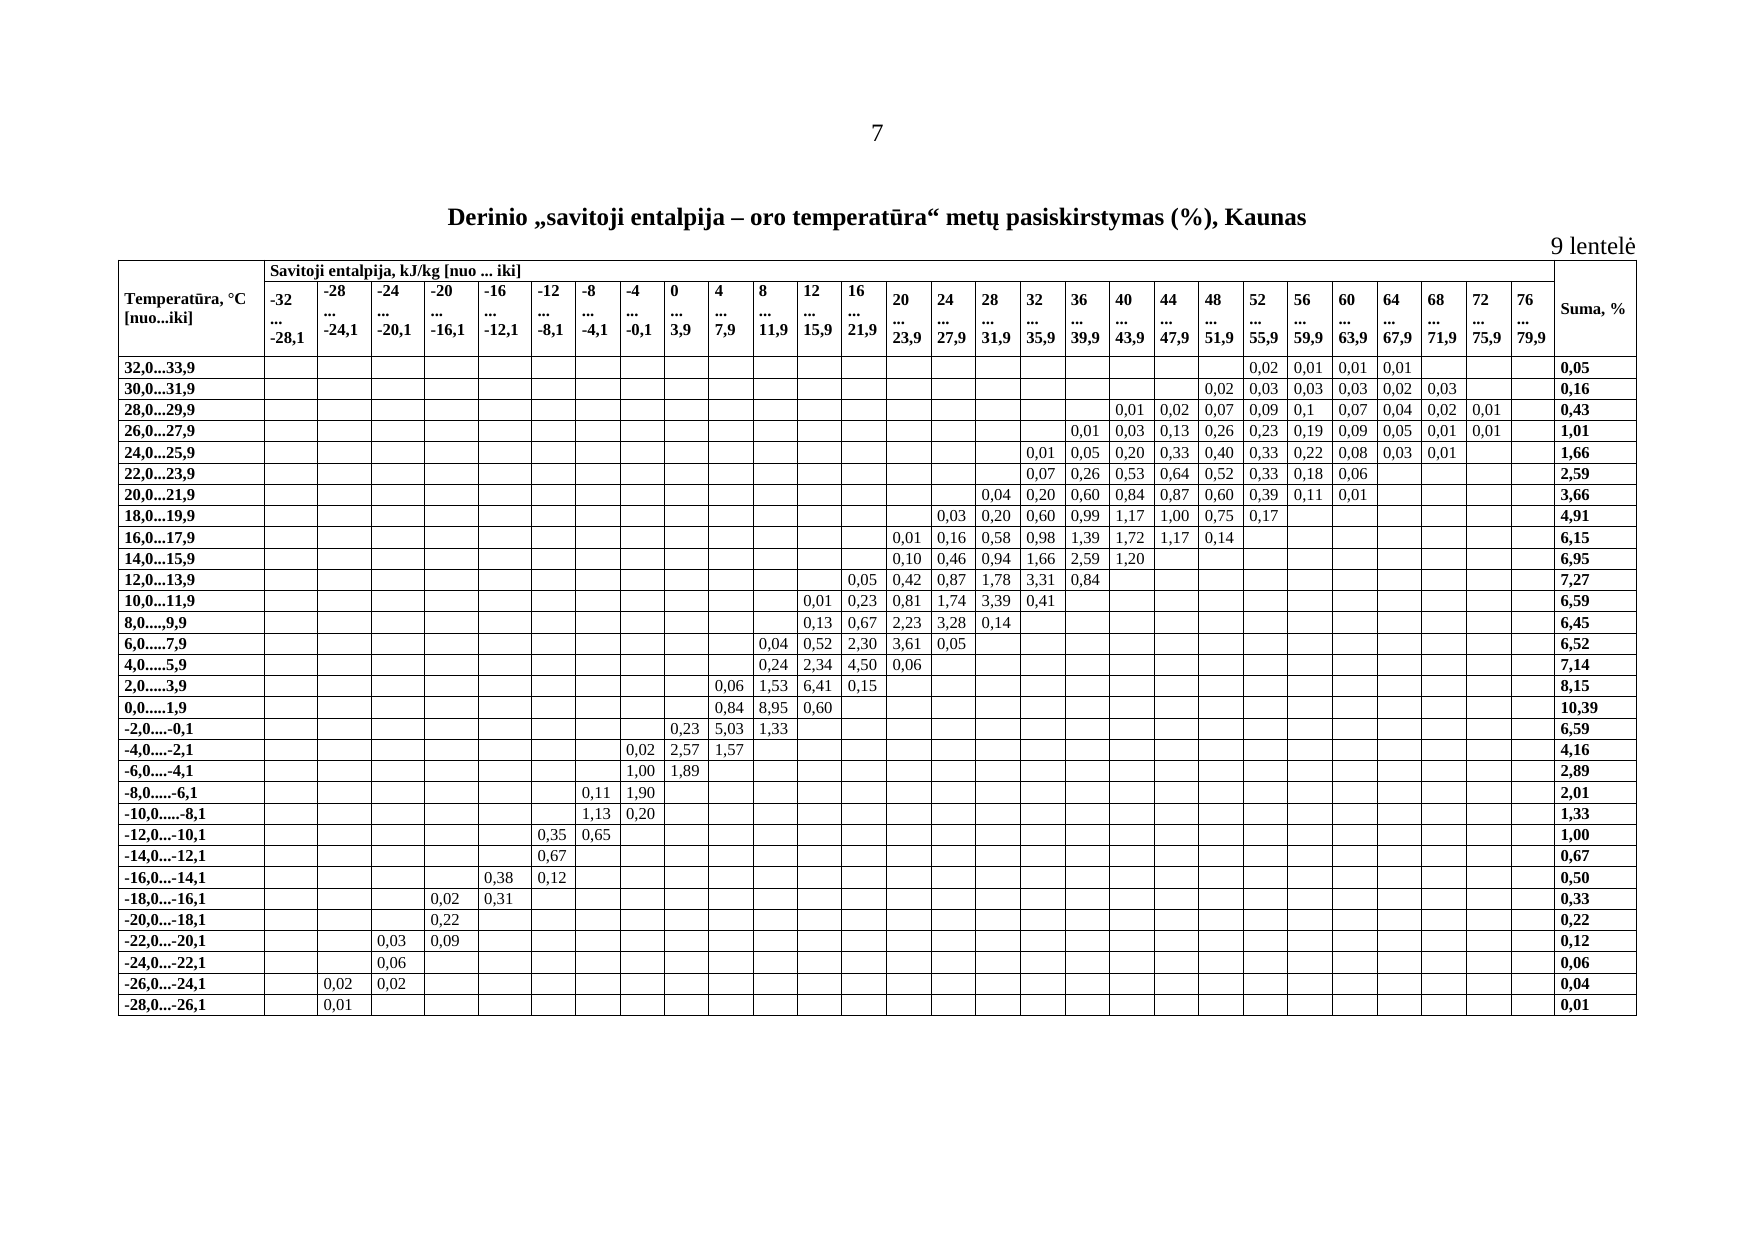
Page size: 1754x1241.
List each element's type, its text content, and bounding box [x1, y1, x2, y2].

table_cell [1288, 974, 1332, 994]
table_cell [798, 846, 841, 866]
table_cell [576, 591, 620, 611]
table_cell [532, 952, 575, 972]
table_cell 0,17 [1244, 506, 1287, 526]
table_cell [425, 719, 478, 739]
table_cell [1244, 974, 1287, 994]
table_cell [1422, 676, 1466, 696]
table_cell [1512, 697, 1554, 717]
table_cell [1110, 591, 1154, 611]
table_cell 0,1 [1288, 400, 1332, 420]
table_cell [1512, 655, 1554, 675]
table_cell [425, 782, 478, 802]
table_cell [1199, 974, 1243, 994]
table_cell [1021, 867, 1065, 887]
table_cell [479, 974, 531, 994]
table_cell [1110, 634, 1154, 654]
table_cell 3,31 [1021, 570, 1065, 590]
table_cell [576, 846, 620, 866]
table_cell [1422, 782, 1466, 802]
table_cell [1021, 634, 1065, 654]
table_cell [1021, 782, 1065, 802]
table_cell [709, 357, 753, 377]
table_cell 6,52 [1555, 634, 1636, 654]
table_cell -12 ... -8,1 [532, 282, 575, 356]
table_cell [265, 952, 317, 972]
table_cell [842, 910, 886, 930]
table_cell [842, 995, 886, 1015]
table_cell [1378, 974, 1421, 994]
table_cell -24 ... -20,1 [372, 282, 424, 356]
table_cell [709, 782, 753, 802]
table_cell 0,01 [1378, 357, 1421, 377]
table_cell [265, 591, 317, 611]
table_cell [1155, 825, 1198, 845]
table_cell [709, 910, 753, 930]
table_cell [1333, 910, 1377, 930]
table_cell [1512, 995, 1554, 1015]
table_cell [265, 761, 317, 781]
table_cell [479, 676, 531, 696]
table_cell [1378, 570, 1421, 590]
table_cell 0,01 [887, 527, 931, 547]
table_cell [1422, 485, 1466, 505]
table_cell [1110, 952, 1154, 972]
table_cell 1,00 [621, 761, 664, 781]
table_cell [976, 400, 1020, 420]
table_cell [1021, 719, 1065, 739]
table_cell [532, 761, 575, 781]
table_cell [1155, 549, 1198, 569]
table_cell [754, 464, 797, 484]
table_cell [1021, 889, 1065, 909]
table_cell 0,16 [932, 527, 975, 547]
table_cell [1066, 974, 1109, 994]
table_cell [265, 506, 317, 526]
table_cell [1110, 676, 1154, 696]
table_cell -2,0....-0,1 [119, 719, 264, 739]
table_cell [372, 464, 424, 484]
table_cell [532, 782, 575, 802]
table_cell [265, 719, 317, 739]
table_cell -4 ... -0,1 [621, 282, 664, 356]
table_cell 4,50 [842, 655, 886, 675]
table_cell [842, 804, 886, 824]
table_cell [621, 379, 664, 399]
table_cell [1110, 379, 1154, 399]
table_cell 2,01 [1555, 782, 1636, 802]
table_cell [532, 527, 575, 547]
table_cell [709, 825, 753, 845]
table_cell [1422, 655, 1466, 675]
table_cell [1021, 357, 1065, 377]
table_cell [265, 570, 317, 590]
table_cell [709, 634, 753, 654]
table_cell [1199, 570, 1243, 590]
table_cell [372, 591, 424, 611]
table_cell 2,59 [1066, 549, 1109, 569]
table_cell 0,04 [1378, 400, 1421, 420]
table_cell 1,78 [976, 570, 1020, 590]
table_cell 0,02 [1244, 357, 1287, 377]
table_header Savitoji entalpija, kJ/kg [nuo ... iki] [265, 261, 1554, 281]
table_cell [976, 782, 1020, 802]
table_cell [976, 379, 1020, 399]
table_cell [265, 527, 317, 547]
table_cell [479, 549, 531, 569]
table_cell 0,03 [1110, 421, 1154, 441]
table_cell [479, 634, 531, 654]
table_cell [1467, 974, 1511, 994]
table_cell [976, 442, 1020, 462]
table_cell [1512, 591, 1554, 611]
table_cell 0,10 [887, 549, 931, 569]
table_cell [621, 846, 664, 866]
table_cell 0,09 [425, 931, 478, 951]
table_cell 0,50 [1555, 867, 1636, 887]
table_cell 0,05 [1378, 421, 1421, 441]
table_cell [1244, 570, 1287, 590]
table_cell [798, 379, 841, 399]
table_cell [479, 931, 531, 951]
table_cell [621, 676, 664, 696]
table_cell [1066, 612, 1109, 632]
table_cell [1378, 740, 1421, 760]
table_cell [1110, 655, 1154, 675]
table_cell [1199, 634, 1243, 654]
table_cell -16,0...-14,1 [119, 867, 264, 887]
table_cell [265, 740, 317, 760]
table_cell 0,84 [709, 697, 753, 717]
table_cell [1199, 910, 1243, 930]
table_cell [1066, 697, 1109, 717]
table_cell 0,53 [1110, 464, 1154, 484]
table_cell [842, 697, 886, 717]
table_cell [887, 889, 931, 909]
table_cell [1422, 570, 1466, 590]
table_cell -24,0...-22,1 [119, 952, 264, 972]
table_cell [1199, 612, 1243, 632]
table_cell 0,22 [1288, 442, 1332, 462]
table_cell 0,12 [1555, 931, 1636, 951]
table_cell [1244, 910, 1287, 930]
table_cell [479, 952, 531, 972]
table_cell [1333, 527, 1377, 547]
table_cell 2,89 [1555, 761, 1636, 781]
table_cell [754, 549, 797, 569]
table_cell [265, 910, 317, 930]
table_cell [576, 740, 620, 760]
table_cell [265, 400, 317, 420]
table_cell 0,19 [1288, 421, 1332, 441]
table_cell [1155, 591, 1198, 611]
table_cell [621, 549, 664, 569]
table_cell [932, 357, 975, 377]
table_cell [754, 825, 797, 845]
table_cell [372, 719, 424, 739]
table_cell [576, 931, 620, 951]
table_cell 0,67 [842, 612, 886, 632]
table_cell [1422, 591, 1466, 611]
table_cell [318, 464, 371, 484]
table_cell 24 ... 27,9 [932, 282, 975, 356]
table_cell [425, 527, 478, 547]
table_cell [425, 697, 478, 717]
table_cell [532, 697, 575, 717]
table_cell [1422, 740, 1466, 760]
table_cell 1,66 [1555, 442, 1636, 462]
table_cell [425, 357, 478, 377]
table_cell [932, 910, 975, 930]
table_cell [318, 570, 371, 590]
table_cell [1199, 931, 1243, 951]
table_cell [621, 719, 664, 739]
table_cell [976, 655, 1020, 675]
table_cell [576, 761, 620, 781]
table_cell [798, 825, 841, 845]
table_cell [1066, 357, 1109, 377]
table_cell [1066, 676, 1109, 696]
table_cell [621, 655, 664, 675]
table_cell [709, 421, 753, 441]
table_cell [1199, 825, 1243, 845]
table_cell -4,0....-2,1 [119, 740, 264, 760]
table_cell [665, 676, 708, 696]
table_cell [1422, 612, 1466, 632]
table_cell 0,75 [1199, 506, 1243, 526]
table_cell [1333, 804, 1377, 824]
table_cell 0,87 [1155, 485, 1198, 505]
table_cell [1066, 761, 1109, 781]
table_cell [621, 995, 664, 1015]
table_cell [798, 464, 841, 484]
table_cell [1288, 910, 1332, 930]
table_cell 52 ... 55,9 [1244, 282, 1287, 356]
table_cell [621, 931, 664, 951]
table_cell [1333, 549, 1377, 569]
table_cell [932, 740, 975, 760]
table_cell [318, 400, 371, 420]
table_cell [754, 974, 797, 994]
table_cell [1155, 995, 1198, 1015]
table_cell [479, 400, 531, 420]
table_cell [1467, 782, 1511, 802]
table_cell [532, 570, 575, 590]
table_cell [842, 740, 886, 760]
table_cell [532, 676, 575, 696]
table_cell [265, 442, 317, 462]
table_cell 0,01 [798, 591, 841, 611]
table_cell [621, 612, 664, 632]
table_cell [798, 570, 841, 590]
table_cell [887, 442, 931, 462]
table_cell [665, 527, 708, 547]
table_cell [532, 931, 575, 951]
table_cell [479, 697, 531, 717]
table_cell 1,72 [1110, 527, 1154, 547]
table_cell [1378, 889, 1421, 909]
table_cell [1155, 931, 1198, 951]
table_cell [1021, 804, 1065, 824]
table_cell [318, 379, 371, 399]
table_cell [425, 400, 478, 420]
table_cell [887, 761, 931, 781]
table_cell 0,16 [1555, 379, 1636, 399]
table_cell [265, 464, 317, 484]
table_cell [318, 761, 371, 781]
table_cell [1199, 740, 1243, 760]
table_cell [1199, 719, 1243, 739]
table_cell [621, 442, 664, 462]
table_cell [798, 506, 841, 526]
table_cell [1422, 761, 1466, 781]
table_cell [1512, 612, 1554, 632]
table_cell [1333, 506, 1377, 526]
table_cell [1467, 761, 1511, 781]
table_cell 44 ... 47,9 [1155, 282, 1198, 356]
table_cell [479, 591, 531, 611]
table_cell [425, 740, 478, 760]
table_cell 0,18 [1288, 464, 1332, 484]
table_cell [1422, 506, 1466, 526]
table_cell [842, 719, 886, 739]
table_cell [1333, 697, 1377, 717]
table_cell [1512, 974, 1554, 994]
table_cell [1110, 782, 1154, 802]
table_cell 0,20 [1110, 442, 1154, 462]
table_cell [576, 655, 620, 675]
table_cell 0,39 [1244, 485, 1287, 505]
table_cell 8,15 [1555, 676, 1636, 696]
table_cell 7,14 [1555, 655, 1636, 675]
table_cell [976, 952, 1020, 972]
table_cell 0,03 [1288, 379, 1332, 399]
table_cell [754, 889, 797, 909]
table_header Temperatūra, °C [nuo...iki] [119, 261, 264, 356]
table_cell [1512, 379, 1554, 399]
table_cell 1,20 [1110, 549, 1154, 569]
table_cell [1512, 740, 1554, 760]
table_cell [265, 889, 317, 909]
table_cell [1467, 634, 1511, 654]
table_cell [1378, 952, 1421, 972]
table_cell [1021, 400, 1065, 420]
table_cell [1512, 400, 1554, 420]
table_cell 0,01 [1066, 421, 1109, 441]
table_cell [754, 867, 797, 887]
table_cell [1378, 697, 1421, 717]
table_cell [1155, 570, 1198, 590]
table_cell [1333, 867, 1377, 887]
table_cell [479, 782, 531, 802]
table_cell [1422, 889, 1466, 909]
table_cell [798, 761, 841, 781]
table_cell [932, 464, 975, 484]
table_cell [887, 421, 931, 441]
table_cell [1244, 825, 1287, 845]
table_cell [1288, 676, 1332, 696]
table_cell [372, 442, 424, 462]
table_cell 0,58 [976, 527, 1020, 547]
table_cell [1155, 846, 1198, 866]
table_cell -20,0...-18,1 [119, 910, 264, 930]
table_cell 16,0...17,9 [119, 527, 264, 547]
table_cell 0,01 [1110, 400, 1154, 420]
table_cell [265, 804, 317, 824]
table_cell [1110, 570, 1154, 590]
table_cell [1467, 527, 1511, 547]
table_cell [1467, 442, 1511, 462]
table_cell [576, 974, 620, 994]
table_cell [1288, 804, 1332, 824]
table_cell [1021, 952, 1065, 972]
table_cell [1288, 846, 1332, 866]
table_cell [709, 549, 753, 569]
table_cell [1512, 782, 1554, 802]
table_cell [1422, 464, 1466, 484]
table_cell [1110, 931, 1154, 951]
table_cell -18,0...-16,1 [119, 889, 264, 909]
table_cell [425, 464, 478, 484]
table_cell [887, 400, 931, 420]
table_cell [1244, 867, 1287, 887]
table_cell [1288, 889, 1332, 909]
table_cell 0,84 [1066, 570, 1109, 590]
table_cell [1512, 442, 1554, 462]
table_cell [318, 825, 371, 845]
table_cell [887, 740, 931, 760]
table_cell 0,15 [842, 676, 886, 696]
table_cell [887, 719, 931, 739]
table_cell [576, 506, 620, 526]
table_cell 8,95 [754, 697, 797, 717]
table_cell [1467, 867, 1511, 887]
table_cell [754, 761, 797, 781]
table_cell [665, 804, 708, 824]
table_cell 0,03 [372, 931, 424, 951]
table_cell [1512, 761, 1554, 781]
table_cell 0,04 [976, 485, 1020, 505]
table_cell [1422, 527, 1466, 547]
table_cell [372, 485, 424, 505]
table_cell [1467, 740, 1511, 760]
table_cell [372, 995, 424, 1015]
table_cell [576, 952, 620, 972]
table_cell [1199, 591, 1243, 611]
table_cell 0,99 [1066, 506, 1109, 526]
table_cell [479, 995, 531, 1015]
table_cell [976, 995, 1020, 1015]
table_cell [842, 464, 886, 484]
table_cell [754, 379, 797, 399]
table_cell [1333, 931, 1377, 951]
table_cell [1467, 676, 1511, 696]
table_cell [479, 527, 531, 547]
table_cell [1288, 719, 1332, 739]
table_cell [842, 442, 886, 462]
table_cell [372, 740, 424, 760]
table_cell [576, 867, 620, 887]
table_cell [976, 804, 1020, 824]
table_cell [1512, 506, 1554, 526]
table_cell 32 ... 35,9 [1021, 282, 1065, 356]
table_cell 0,35 [532, 825, 575, 845]
table_cell 0,84 [1110, 485, 1154, 505]
table_cell 0,33 [1244, 442, 1287, 462]
table_cell [1288, 570, 1332, 590]
table_cell [1333, 761, 1377, 781]
table_cell [932, 442, 975, 462]
table_cell [1333, 889, 1377, 909]
table_cell [479, 421, 531, 441]
table_cell 28,0...29,9 [119, 400, 264, 420]
table_cell [976, 910, 1020, 930]
table_cell [754, 527, 797, 547]
table_cell [932, 485, 975, 505]
table_cell [1066, 655, 1109, 675]
table_cell 0,01 [1467, 421, 1511, 441]
table_cell 0,07 [1199, 400, 1243, 420]
table_cell [576, 549, 620, 569]
table_cell [932, 782, 975, 802]
table_cell [976, 740, 1020, 760]
table_cell [1378, 549, 1421, 569]
table_cell [621, 506, 664, 526]
table_cell 0,14 [976, 612, 1020, 632]
table_cell [709, 400, 753, 420]
table_cell [976, 676, 1020, 696]
table_cell [1422, 697, 1466, 717]
table_cell [372, 549, 424, 569]
table_cell [479, 740, 531, 760]
table_cell [576, 634, 620, 654]
table_cell [576, 379, 620, 399]
table_cell 0 ... 3,9 [665, 282, 708, 356]
table_cell 5,03 [709, 719, 753, 739]
table_cell [709, 506, 753, 526]
table_cell [665, 464, 708, 484]
table_cell 1,17 [1155, 527, 1198, 547]
table_cell -20 ... -16,1 [425, 282, 478, 356]
table_cell [1066, 591, 1109, 611]
table_cell [709, 464, 753, 484]
table_cell 0,33 [1555, 889, 1636, 909]
table_cell 4,0.....5,9 [119, 655, 264, 675]
table_cell [932, 400, 975, 420]
table_cell 0,07 [1021, 464, 1065, 484]
table_cell [576, 485, 620, 505]
table_cell 26,0...27,9 [119, 421, 264, 441]
table_cell 0,13 [1155, 421, 1198, 441]
table_cell [798, 782, 841, 802]
table_cell [621, 400, 664, 420]
table_cell [372, 612, 424, 632]
table_cell [1066, 952, 1109, 972]
table_cell [1378, 931, 1421, 951]
table_cell [976, 825, 1020, 845]
table_cell 3,61 [887, 634, 931, 654]
table_cell [1422, 634, 1466, 654]
table_cell [1378, 910, 1421, 930]
table_cell [425, 506, 478, 526]
table_cell [1021, 825, 1065, 845]
table_cell [1288, 740, 1332, 760]
table_cell [1467, 719, 1511, 739]
table_cell [1378, 485, 1421, 505]
table_cell [1422, 931, 1466, 951]
table_cell [1110, 761, 1154, 781]
table_cell [372, 506, 424, 526]
table_cell [754, 506, 797, 526]
table_cell [1333, 591, 1377, 611]
table_cell [665, 697, 708, 717]
table_cell [425, 379, 478, 399]
table_cell 3,39 [976, 591, 1020, 611]
table_cell [318, 782, 371, 802]
table_cell [1467, 655, 1511, 675]
table_cell 0,38 [479, 867, 531, 887]
table_cell [621, 591, 664, 611]
table_cell [976, 357, 1020, 377]
table_cell [665, 591, 708, 611]
table_cell 0,23 [665, 719, 708, 739]
table_cell [1288, 931, 1332, 951]
table_cell [665, 485, 708, 505]
table_cell [532, 655, 575, 675]
table_cell [576, 421, 620, 441]
table_cell [479, 910, 531, 930]
table_cell [1244, 952, 1287, 972]
table_cell [532, 400, 575, 420]
table_cell [265, 634, 317, 654]
table_cell [709, 995, 753, 1015]
table_cell 72 ... 75,9 [1467, 282, 1511, 356]
table_cell 20 ... 23,9 [887, 282, 931, 356]
table_cell [842, 867, 886, 887]
table_cell [1288, 655, 1332, 675]
table_cell [1288, 867, 1332, 887]
table_cell 0,06 [887, 655, 931, 675]
table_cell [1512, 867, 1554, 887]
table_cell [1066, 740, 1109, 760]
table_cell [842, 485, 886, 505]
table_cell [842, 506, 886, 526]
table_cell [1422, 357, 1466, 377]
table_cell [754, 421, 797, 441]
table_cell [265, 655, 317, 675]
table_cell [318, 485, 371, 505]
table_cell [665, 506, 708, 526]
table_cell [1110, 974, 1154, 994]
table_cell [1467, 612, 1511, 632]
table_cell [1155, 612, 1198, 632]
table_cell [1467, 931, 1511, 951]
table_cell [318, 910, 371, 930]
table_cell [754, 442, 797, 462]
table_cell [798, 889, 841, 909]
table_cell [479, 825, 531, 845]
table_cell [1333, 634, 1377, 654]
table_cell [1244, 719, 1287, 739]
table_cell [754, 952, 797, 972]
table_cell 0,26 [1066, 464, 1109, 484]
table_cell 12 ... 15,9 [798, 282, 841, 356]
table_cell [318, 804, 371, 824]
table_cell [1288, 506, 1332, 526]
table_cell [1288, 782, 1332, 802]
table_cell 0,46 [932, 549, 975, 569]
table_cell 0,0.....1,9 [119, 697, 264, 717]
table_cell [1378, 676, 1421, 696]
table_cell [842, 974, 886, 994]
table_cell 36 ... 39,9 [1066, 282, 1109, 356]
table_cell [1066, 889, 1109, 909]
table_cell 0,31 [479, 889, 531, 909]
text 9 lentelė [118, 231, 1636, 259]
table_cell [1288, 697, 1332, 717]
table_cell 22,0...23,9 [119, 464, 264, 484]
table_cell [1244, 846, 1287, 866]
table_cell 48 ... 51,9 [1199, 282, 1243, 356]
table_cell [976, 867, 1020, 887]
table_cell 2,23 [887, 612, 931, 632]
table_cell 56 ... 59,9 [1288, 282, 1332, 356]
table_cell [425, 655, 478, 675]
table_cell [479, 357, 531, 377]
table_cell [798, 400, 841, 420]
table_cell [425, 549, 478, 569]
table_cell [1110, 889, 1154, 909]
table_cell [1066, 782, 1109, 802]
table_cell [665, 379, 708, 399]
table_cell 20,0...21,9 [119, 485, 264, 505]
table_cell [1244, 655, 1287, 675]
table_cell [1199, 676, 1243, 696]
table_cell [709, 612, 753, 632]
table_cell [665, 995, 708, 1015]
table_cell [1155, 379, 1198, 399]
table_cell [1021, 995, 1065, 1015]
table_cell 0,03 [1244, 379, 1287, 399]
table_cell [1066, 846, 1109, 866]
table_cell [798, 442, 841, 462]
table_cell 0,02 [1155, 400, 1198, 420]
table_cell [798, 549, 841, 569]
table_cell 0,98 [1021, 527, 1065, 547]
table_cell [576, 570, 620, 590]
table_cell 10,0...11,9 [119, 591, 264, 611]
table_cell [1021, 931, 1065, 951]
table_cell [798, 804, 841, 824]
table_cell [887, 910, 931, 930]
table_cell [532, 634, 575, 654]
table_cell 0,64 [1155, 464, 1198, 484]
table_cell [532, 612, 575, 632]
table_cell [621, 357, 664, 377]
table_cell [842, 357, 886, 377]
table_cell [754, 570, 797, 590]
table_cell [1467, 697, 1511, 717]
table_cell 60 ... 63,9 [1333, 282, 1377, 356]
table_cell [709, 974, 753, 994]
table_cell [1066, 379, 1109, 399]
table_cell 1,57 [709, 740, 753, 760]
table_cell [1155, 952, 1198, 972]
table_cell [976, 634, 1020, 654]
table_cell [1021, 612, 1065, 632]
table_cell 0,03 [1378, 442, 1421, 462]
table_cell 1,33 [754, 719, 797, 739]
table_cell [1288, 995, 1332, 1015]
table_cell [887, 506, 931, 526]
table_cell [372, 889, 424, 909]
table_cell [1155, 889, 1198, 909]
table_cell [621, 634, 664, 654]
table_cell [1155, 655, 1198, 675]
table_cell [1467, 485, 1511, 505]
table_cell [709, 442, 753, 462]
table_cell -32 ... -28,1 [265, 282, 317, 356]
table_cell [532, 506, 575, 526]
table_cell [532, 485, 575, 505]
table_cell 7,27 [1555, 570, 1636, 590]
table_cell [709, 846, 753, 866]
table_cell [932, 825, 975, 845]
table_cell 0,24 [754, 655, 797, 675]
table_cell 0,23 [1244, 421, 1287, 441]
table_cell 0,33 [1155, 442, 1198, 462]
table_cell [532, 442, 575, 462]
table_cell [887, 931, 931, 951]
table_cell 8,0....,9,9 [119, 612, 264, 632]
table_cell [709, 570, 753, 590]
table_cell [842, 549, 886, 569]
table_cell [1378, 506, 1421, 526]
table_cell -16 ... -12,1 [479, 282, 531, 356]
table_cell [621, 421, 664, 441]
table_cell [372, 761, 424, 781]
table_cell -28,0...-26,1 [119, 995, 264, 1015]
table_cell [842, 782, 886, 802]
table_cell 2,30 [842, 634, 886, 654]
table_cell [932, 931, 975, 951]
table_cell [1467, 464, 1511, 484]
table_cell [754, 995, 797, 1015]
table_cell [1467, 379, 1511, 399]
table_cell [532, 719, 575, 739]
table_cell [1422, 974, 1466, 994]
table_cell [265, 782, 317, 802]
table_cell [1288, 549, 1332, 569]
table_cell [709, 485, 753, 505]
table_cell [798, 719, 841, 739]
table_cell 1,74 [932, 591, 975, 611]
table_cell [265, 846, 317, 866]
table_cell [798, 867, 841, 887]
table_cell [1155, 634, 1198, 654]
table_cell [842, 527, 886, 547]
table_cell 16 ... 21,9 [842, 282, 886, 356]
table_cell [479, 761, 531, 781]
table_cell [754, 931, 797, 951]
table_cell [1199, 357, 1243, 377]
table_cell [1244, 591, 1287, 611]
table_cell [532, 995, 575, 1015]
table_cell 0,02 [372, 974, 424, 994]
table_cell 1,39 [1066, 527, 1109, 547]
table_cell [665, 655, 708, 675]
table_cell 0,43 [1555, 400, 1636, 420]
table_cell [932, 697, 975, 717]
table_cell 0,01 [1288, 357, 1332, 377]
table_cell [576, 612, 620, 632]
table_cell [887, 867, 931, 887]
table_cell [1333, 655, 1377, 675]
table_cell [621, 910, 664, 930]
table_cell [1021, 676, 1065, 696]
table_cell [318, 634, 371, 654]
table_cell [1066, 634, 1109, 654]
table_cell [479, 846, 531, 866]
table_cell [1422, 910, 1466, 930]
table_cell [665, 549, 708, 569]
table_cell [887, 464, 931, 484]
table_cell [1021, 421, 1065, 441]
table_cell [372, 910, 424, 930]
table_cell [318, 889, 371, 909]
table_cell [887, 676, 931, 696]
table_cell [1244, 761, 1287, 781]
table_cell [318, 846, 371, 866]
table_cell 0,01 [1555, 995, 1636, 1015]
table_cell [425, 612, 478, 632]
table_cell [932, 867, 975, 887]
table_cell [1199, 995, 1243, 1015]
table_cell [318, 612, 371, 632]
table_cell [1021, 974, 1065, 994]
table_cell [976, 719, 1020, 739]
table_cell [798, 974, 841, 994]
table_cell [665, 931, 708, 951]
table_cell [425, 761, 478, 781]
table_cell [318, 867, 371, 887]
table_cell [1378, 591, 1421, 611]
table_cell [1512, 549, 1554, 569]
table_cell [887, 379, 931, 399]
table_cell 0,02 [1378, 379, 1421, 399]
table_cell [425, 804, 478, 824]
table_cell [1199, 867, 1243, 887]
table_cell [1512, 931, 1554, 951]
table_cell [976, 889, 1020, 909]
table_cell [265, 697, 317, 717]
table_cell [621, 485, 664, 505]
table_cell 1,01 [1555, 421, 1636, 441]
table_cell 6,59 [1555, 591, 1636, 611]
table_cell 0,40 [1199, 442, 1243, 462]
table_cell [318, 527, 371, 547]
table_cell [709, 655, 753, 675]
table_cell [1155, 697, 1198, 717]
table_cell [1422, 995, 1466, 1015]
table_cell [1199, 782, 1243, 802]
table_cell 0,02 [1422, 400, 1466, 420]
table_cell [576, 910, 620, 930]
table_cell [479, 570, 531, 590]
table_cell [798, 740, 841, 760]
table_cell [621, 570, 664, 590]
table_cell [425, 867, 478, 887]
table_cell [1378, 867, 1421, 887]
table_cell [1467, 825, 1511, 845]
table_cell [372, 846, 424, 866]
table_cell [425, 442, 478, 462]
table_cell [1288, 612, 1332, 632]
table_cell 0,14 [1199, 527, 1243, 547]
table_cell [665, 825, 708, 845]
table_cell [425, 421, 478, 441]
table_cell [1422, 719, 1466, 739]
table_cell [479, 442, 531, 462]
table_cell 0,01 [1422, 442, 1466, 462]
table_cell [372, 634, 424, 654]
table_cell [1512, 464, 1554, 484]
table_cell [842, 421, 886, 441]
table_cell [621, 974, 664, 994]
table_cell [372, 527, 424, 547]
table_cell 1,17 [1110, 506, 1154, 526]
table_cell [425, 995, 478, 1015]
table_cell [318, 740, 371, 760]
table_cell [976, 761, 1020, 781]
table_cell [265, 825, 317, 845]
table_cell [1288, 634, 1332, 654]
table_cell 0,01 [1333, 485, 1377, 505]
table_cell 0,42 [887, 570, 931, 590]
table_cell [842, 825, 886, 845]
table_cell [798, 421, 841, 441]
table_cell [265, 379, 317, 399]
table_cell [265, 974, 317, 994]
table_cell [1422, 804, 1466, 824]
table_cell [621, 464, 664, 484]
table_cell 0,01 [1333, 357, 1377, 377]
table_cell [425, 952, 478, 972]
table_cell [754, 910, 797, 930]
text Derinio „savitoji entalpija – oro temperatūra“ metų pasiskirstymas (%), Kaunas [118, 202, 1636, 231]
table_cell [318, 591, 371, 611]
table_cell [1244, 740, 1287, 760]
table_cell [1467, 570, 1511, 590]
table_cell -8 ... -4,1 [576, 282, 620, 356]
table_cell [887, 825, 931, 845]
table_cell [372, 379, 424, 399]
table_cell [1110, 357, 1154, 377]
table_cell [1199, 889, 1243, 909]
table_cell [1066, 910, 1109, 930]
table_cell 0,20 [1021, 485, 1065, 505]
table_cell 0,94 [976, 549, 1020, 569]
table_cell 0,01 [1422, 421, 1466, 441]
table_cell [1199, 952, 1243, 972]
table_cell [754, 485, 797, 505]
table_cell [798, 995, 841, 1015]
table_cell 0,11 [576, 782, 620, 802]
table_cell [1244, 549, 1287, 569]
table_cell [425, 676, 478, 696]
table_cell [932, 846, 975, 866]
table_cell [1199, 846, 1243, 866]
table_cell [709, 527, 753, 547]
table_cell [887, 697, 931, 717]
table_cell [1155, 910, 1198, 930]
table_cell 0,65 [576, 825, 620, 845]
table_cell 2,34 [798, 655, 841, 675]
table_cell [1110, 612, 1154, 632]
table_cell [425, 634, 478, 654]
table_cell [1288, 591, 1332, 611]
table_cell [1244, 634, 1287, 654]
table_cell [887, 846, 931, 866]
table_cell 0,52 [1199, 464, 1243, 484]
table_cell [318, 442, 371, 462]
table_cell [621, 825, 664, 845]
table_cell [1333, 846, 1377, 866]
table_cell [1199, 697, 1243, 717]
table_cell 0,08 [1333, 442, 1377, 462]
table_cell 0,20 [976, 506, 1020, 526]
table_cell [532, 464, 575, 484]
table_cell [1512, 570, 1554, 590]
table_cell [1378, 804, 1421, 824]
table_cell [1378, 612, 1421, 632]
table_cell [265, 549, 317, 569]
table_cell 28 ... 31,9 [976, 282, 1020, 356]
table_cell [665, 846, 708, 866]
table_cell [932, 761, 975, 781]
table_cell 0,23 [842, 591, 886, 611]
table_cell [1512, 804, 1554, 824]
table_cell [709, 379, 753, 399]
table_cell [1512, 846, 1554, 866]
table_cell 8 ... 11,9 [754, 282, 797, 356]
table_cell 30,0...31,9 [119, 379, 264, 399]
table_cell [798, 952, 841, 972]
table_cell [1512, 357, 1554, 377]
table_cell 0,81 [887, 591, 931, 611]
table_cell 6,45 [1555, 612, 1636, 632]
table_cell [318, 676, 371, 696]
table_cell 0,02 [318, 974, 371, 994]
table_cell [887, 357, 931, 377]
table_cell [887, 804, 931, 824]
table_cell [372, 676, 424, 696]
table_cell 6,15 [1555, 527, 1636, 547]
table_cell [1244, 697, 1287, 717]
table_cell [1378, 527, 1421, 547]
table_cell -22,0...-20,1 [119, 931, 264, 951]
table_cell [1378, 634, 1421, 654]
table_cell 0,05 [932, 634, 975, 654]
table_cell -10,0.....-8,1 [119, 804, 264, 824]
table_cell [576, 719, 620, 739]
table_cell [318, 357, 371, 377]
table_cell [665, 421, 708, 441]
table_cell 1,90 [621, 782, 664, 802]
table_cell 3,28 [932, 612, 975, 632]
table_cell [976, 931, 1020, 951]
table_cell [1288, 761, 1332, 781]
table_cell [1512, 676, 1554, 696]
table_cell [842, 889, 886, 909]
table_cell [1110, 719, 1154, 739]
table_cell 2,57 [665, 740, 708, 760]
table_cell [1021, 910, 1065, 930]
table_cell [842, 952, 886, 972]
table_cell [1155, 676, 1198, 696]
table_cell [665, 442, 708, 462]
table_cell [1288, 825, 1332, 845]
table_cell [1467, 910, 1511, 930]
table_cell 0,33 [1244, 464, 1287, 484]
table_cell [842, 379, 886, 399]
table_cell [1155, 740, 1198, 760]
table_cell [1512, 485, 1554, 505]
table_cell [709, 889, 753, 909]
table_cell [372, 825, 424, 845]
table_cell [532, 974, 575, 994]
table_cell [621, 527, 664, 547]
table_cell [318, 952, 371, 972]
table_cell [265, 867, 317, 887]
table_cell [932, 676, 975, 696]
table_cell [798, 485, 841, 505]
table_cell 0,41 [1021, 591, 1065, 611]
table_cell 0,06 [372, 952, 424, 972]
table_cell [842, 400, 886, 420]
table_cell [1467, 506, 1511, 526]
table_cell [1199, 549, 1243, 569]
table_cell [665, 357, 708, 377]
table_cell [1333, 570, 1377, 590]
table_cell [1512, 889, 1554, 909]
table_cell [1467, 846, 1511, 866]
table_cell [665, 910, 708, 930]
table_cell [709, 931, 753, 951]
table_cell [1155, 719, 1198, 739]
table_cell [798, 931, 841, 951]
table_cell [709, 867, 753, 887]
table_cell [976, 974, 1020, 994]
table_cell [709, 591, 753, 611]
table_cell [372, 867, 424, 887]
table_cell [425, 485, 478, 505]
table_cell [1021, 761, 1065, 781]
table_cell 0,04 [1555, 974, 1636, 994]
table_cell [1467, 995, 1511, 1015]
table_cell 0,60 [1021, 506, 1065, 526]
table_cell 10,39 [1555, 697, 1636, 717]
table_cell [265, 995, 317, 1015]
table_cell [1199, 804, 1243, 824]
table_cell 14,0...15,9 [119, 549, 264, 569]
table_cell 4,16 [1555, 740, 1636, 760]
table_cell [425, 846, 478, 866]
table_cell [1066, 825, 1109, 845]
table_cell [1244, 782, 1287, 802]
table_cell 0,06 [1555, 952, 1636, 972]
table_cell [576, 676, 620, 696]
table_cell 0,87 [932, 570, 975, 590]
table_cell [665, 889, 708, 909]
table_cell [1512, 719, 1554, 739]
table_cell [425, 570, 478, 590]
table_cell 68 ... 71,9 [1422, 282, 1466, 356]
table_cell 0,22 [1555, 910, 1636, 930]
table_cell 0,09 [1244, 400, 1287, 420]
table_cell 0,13 [798, 612, 841, 632]
table_cell [1021, 697, 1065, 717]
table_cell [754, 846, 797, 866]
table_cell [1110, 995, 1154, 1015]
table_cell [532, 357, 575, 377]
table_cell 6,41 [798, 676, 841, 696]
table_cell [1066, 400, 1109, 420]
table_cell [1110, 697, 1154, 717]
table_cell [665, 612, 708, 632]
table_cell [1467, 952, 1511, 972]
table_cell [1066, 995, 1109, 1015]
table_cell [1288, 527, 1332, 547]
table_cell [479, 464, 531, 484]
table_cell [1378, 719, 1421, 739]
table_cell [1110, 910, 1154, 930]
table_cell [1333, 974, 1377, 994]
table_cell [318, 719, 371, 739]
table_cell -14,0...-12,1 [119, 846, 264, 866]
table_cell 0,60 [1199, 485, 1243, 505]
table_cell [1021, 379, 1065, 399]
table_cell 0,22 [425, 910, 478, 930]
table_cell [318, 506, 371, 526]
table_cell 64 ... 67,9 [1378, 282, 1421, 356]
table_cell [1244, 995, 1287, 1015]
table_cell [1155, 867, 1198, 887]
table_cell [265, 421, 317, 441]
table_cell [1333, 612, 1377, 632]
table_cell [1155, 974, 1198, 994]
table_cell [1378, 464, 1421, 484]
table_cell [576, 442, 620, 462]
table_cell [1512, 634, 1554, 654]
table_cell [479, 485, 531, 505]
table_cell [932, 804, 975, 824]
table_cell [1422, 846, 1466, 866]
table_cell [709, 804, 753, 824]
table_cell 0,07 [1333, 400, 1377, 420]
table_cell -8,0.....-6,1 [119, 782, 264, 802]
table_cell [1244, 804, 1287, 824]
table_cell 0,05 [842, 570, 886, 590]
table_cell [532, 910, 575, 930]
table_cell [665, 634, 708, 654]
table_cell [372, 357, 424, 377]
table_cell [1155, 782, 1198, 802]
table_cell [532, 889, 575, 909]
table_cell 1,13 [576, 804, 620, 824]
table_cell [621, 867, 664, 887]
table_cell [479, 612, 531, 632]
table_cell 18,0...19,9 [119, 506, 264, 526]
table_cell -28 ... -24,1 [318, 282, 371, 356]
table_cell 0,06 [1333, 464, 1377, 484]
table_cell 0,01 [318, 995, 371, 1015]
table_cell 3,66 [1555, 485, 1636, 505]
table_cell 1,33 [1555, 804, 1636, 824]
table_cell -6,0....-4,1 [119, 761, 264, 781]
table_cell [1244, 931, 1287, 951]
table_cell [318, 421, 371, 441]
table_cell 0,26 [1199, 421, 1243, 441]
table_cell [265, 357, 317, 377]
table_cell 0,06 [709, 676, 753, 696]
table_cell [1333, 719, 1377, 739]
table_cell [265, 612, 317, 632]
table_cell [709, 761, 753, 781]
table_cell -12,0...-10,1 [119, 825, 264, 845]
table_header Suma, % [1555, 261, 1636, 356]
table_cell [1155, 761, 1198, 781]
table_cell [425, 825, 478, 845]
table_cell [665, 782, 708, 802]
table_cell [372, 804, 424, 824]
table_cell 0,01 [1467, 400, 1511, 420]
table_cell 0,02 [425, 889, 478, 909]
table_cell [576, 995, 620, 1015]
table_cell [754, 804, 797, 824]
table_cell [754, 740, 797, 760]
table_cell 0,20 [621, 804, 664, 824]
table_cell [1467, 357, 1511, 377]
table_cell [425, 974, 478, 994]
table_cell [576, 400, 620, 420]
table_cell [265, 931, 317, 951]
table_cell [754, 782, 797, 802]
table_cell [1066, 804, 1109, 824]
table_cell [621, 889, 664, 909]
table_cell [532, 421, 575, 441]
table_cell [1244, 527, 1287, 547]
table_cell [1467, 804, 1511, 824]
table_cell [1378, 761, 1421, 781]
table_cell [1378, 825, 1421, 845]
table_cell [842, 846, 886, 866]
table_cell 1,00 [1155, 506, 1198, 526]
table_cell [1512, 825, 1554, 845]
table_cell 12,0...13,9 [119, 570, 264, 590]
table_cell 2,59 [1555, 464, 1636, 484]
table_cell [1110, 867, 1154, 887]
table_cell [1333, 952, 1377, 972]
table_cell [318, 549, 371, 569]
table_cell [1378, 995, 1421, 1015]
table_cell 0,09 [1333, 421, 1377, 441]
table_cell [1244, 676, 1287, 696]
table_cell 1,66 [1021, 549, 1065, 569]
table_cell 0,05 [1066, 442, 1109, 462]
table_cell [887, 952, 931, 972]
table_cell [1021, 846, 1065, 866]
table_cell [665, 974, 708, 994]
table_cell 4,91 [1555, 506, 1636, 526]
table_cell [318, 697, 371, 717]
table_cell 6,0.....7,9 [119, 634, 264, 654]
table_cell [932, 952, 975, 972]
table_cell [425, 591, 478, 611]
table_cell [318, 655, 371, 675]
table_cell 32,0...33,9 [119, 357, 264, 377]
table_cell [479, 655, 531, 675]
table_cell [1244, 889, 1287, 909]
table_cell [532, 804, 575, 824]
table_cell [976, 421, 1020, 441]
table_cell [265, 676, 317, 696]
table_cell [1199, 761, 1243, 781]
table_cell 0,60 [798, 697, 841, 717]
table_cell 0,60 [1066, 485, 1109, 505]
table_cell [1333, 995, 1377, 1015]
table_cell [709, 952, 753, 972]
table_cell [754, 400, 797, 420]
table_cell [576, 464, 620, 484]
table_cell [932, 889, 975, 909]
table_cell [1422, 867, 1466, 887]
table_cell [1467, 591, 1511, 611]
table_cell [665, 570, 708, 590]
table_cell [265, 485, 317, 505]
table_cell 0,03 [932, 506, 975, 526]
table_cell 1,00 [1555, 825, 1636, 845]
table_cell [887, 782, 931, 802]
table_cell [887, 995, 931, 1015]
table_cell [932, 421, 975, 441]
table_cell [1066, 931, 1109, 951]
table_cell [1467, 889, 1511, 909]
table_cell [576, 697, 620, 717]
table_cell [1155, 357, 1198, 377]
table_cell [479, 804, 531, 824]
table_cell [1512, 421, 1554, 441]
table_cell [372, 655, 424, 675]
table_cell [479, 719, 531, 739]
table_cell [1021, 740, 1065, 760]
table_cell 0,01 [1021, 442, 1065, 462]
table_cell [1066, 719, 1109, 739]
table_cell 40 ... 43,9 [1110, 282, 1154, 356]
table_cell 76 ... 79,9 [1512, 282, 1554, 356]
table_cell [887, 485, 931, 505]
table_cell [932, 974, 975, 994]
table_cell [1066, 867, 1109, 887]
table_cell [1110, 740, 1154, 760]
table_cell [372, 570, 424, 590]
table_cell [532, 379, 575, 399]
table_cell [1422, 549, 1466, 569]
table_cell [372, 782, 424, 802]
table_cell [842, 761, 886, 781]
table_cell [976, 846, 1020, 866]
table_cell [1155, 804, 1198, 824]
table_cell 6,95 [1555, 549, 1636, 569]
table_cell [754, 612, 797, 632]
table_cell [621, 697, 664, 717]
table_cell [1333, 676, 1377, 696]
table_cell [1288, 952, 1332, 972]
table_cell [887, 974, 931, 994]
table_cell [1333, 740, 1377, 760]
table_cell [532, 591, 575, 611]
table_cell [976, 697, 1020, 717]
table_cell [1512, 952, 1554, 972]
table_cell [1110, 825, 1154, 845]
table_cell [1110, 804, 1154, 824]
table_cell [621, 952, 664, 972]
table_cell [976, 464, 1020, 484]
table_cell [1512, 910, 1554, 930]
table_cell [842, 931, 886, 951]
table_cell 4 ... 7,9 [709, 282, 753, 356]
table_cell 24,0...25,9 [119, 442, 264, 462]
table_cell 0,04 [754, 634, 797, 654]
table_cell [932, 719, 975, 739]
table_cell [1467, 549, 1511, 569]
table_cell [479, 379, 531, 399]
table_cell [665, 400, 708, 420]
table_cell [665, 867, 708, 887]
table_cell [1378, 655, 1421, 675]
table_cell -26,0...-24,1 [119, 974, 264, 994]
table_cell 1,53 [754, 676, 797, 696]
table_cell [576, 357, 620, 377]
table_cell [372, 400, 424, 420]
table_cell 0,02 [1199, 379, 1243, 399]
table_cell [1110, 846, 1154, 866]
table_cell 0,67 [532, 846, 575, 866]
table_cell [1333, 825, 1377, 845]
table_cell [1378, 782, 1421, 802]
table_cell 0,05 [1555, 357, 1636, 377]
table_cell [932, 379, 975, 399]
table_cell [1512, 527, 1554, 547]
table_cell 0,03 [1333, 379, 1377, 399]
table_cell [1378, 846, 1421, 866]
table_cell 0,11 [1288, 485, 1332, 505]
table_cell [532, 740, 575, 760]
table_cell 6,59 [1555, 719, 1636, 739]
table_cell [479, 506, 531, 526]
table_cell [576, 889, 620, 909]
table_cell 0,52 [798, 634, 841, 654]
table_cell [932, 655, 975, 675]
table_cell [798, 910, 841, 930]
table_cell [754, 591, 797, 611]
table_cell 0,02 [621, 740, 664, 760]
table_cell [532, 549, 575, 569]
table_cell [372, 697, 424, 717]
table_cell [1333, 782, 1377, 802]
table_cell 0,67 [1555, 846, 1636, 866]
table_cell [754, 357, 797, 377]
table_cell [932, 995, 975, 1015]
table_cell [576, 527, 620, 547]
table_cell [1021, 655, 1065, 675]
table_cell [665, 952, 708, 972]
table_cell [1199, 655, 1243, 675]
table_cell 0,12 [532, 867, 575, 887]
table_cell [318, 931, 371, 951]
table_cell [372, 421, 424, 441]
table_cell [1422, 825, 1466, 845]
table_cell [1422, 952, 1466, 972]
table_cell [1244, 612, 1287, 632]
table_cell [798, 357, 841, 377]
table_cell [798, 527, 841, 547]
table_cell 2,0.....3,9 [119, 676, 264, 696]
table_cell 0,03 [1422, 379, 1466, 399]
table_cell 1,89 [665, 761, 708, 781]
